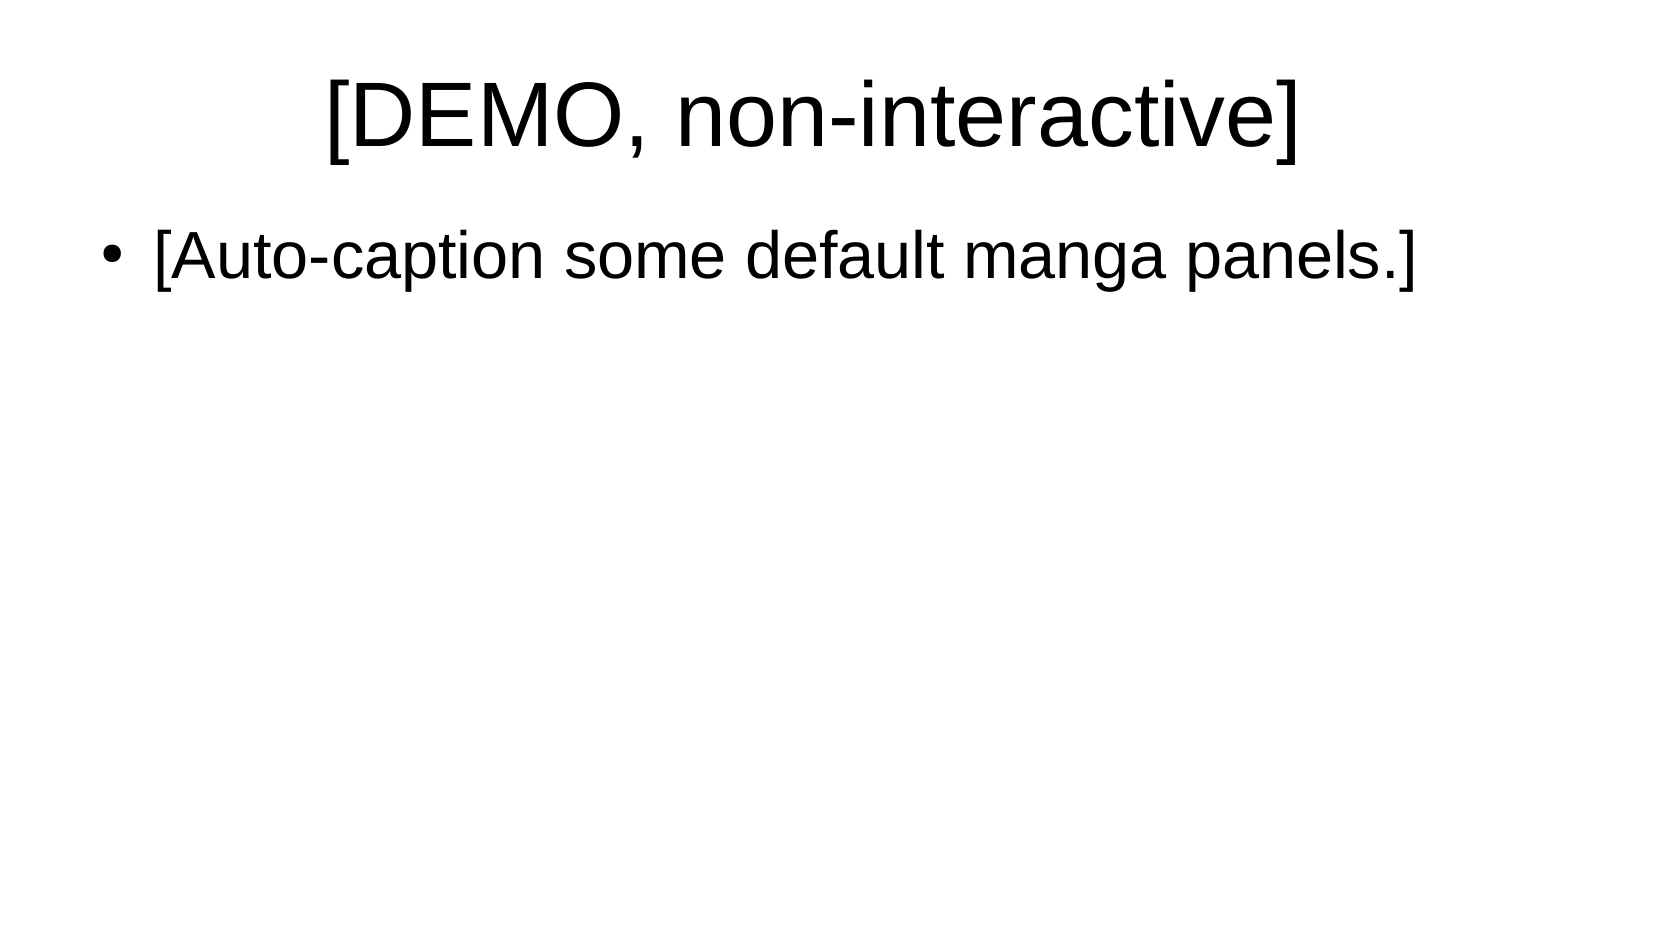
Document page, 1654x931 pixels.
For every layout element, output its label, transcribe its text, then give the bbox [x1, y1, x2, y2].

list [Auto-caption some default manga panels.] [82, 217, 1571, 758]
title [DEMO, non-interactive] [82, 37, 1571, 193]
